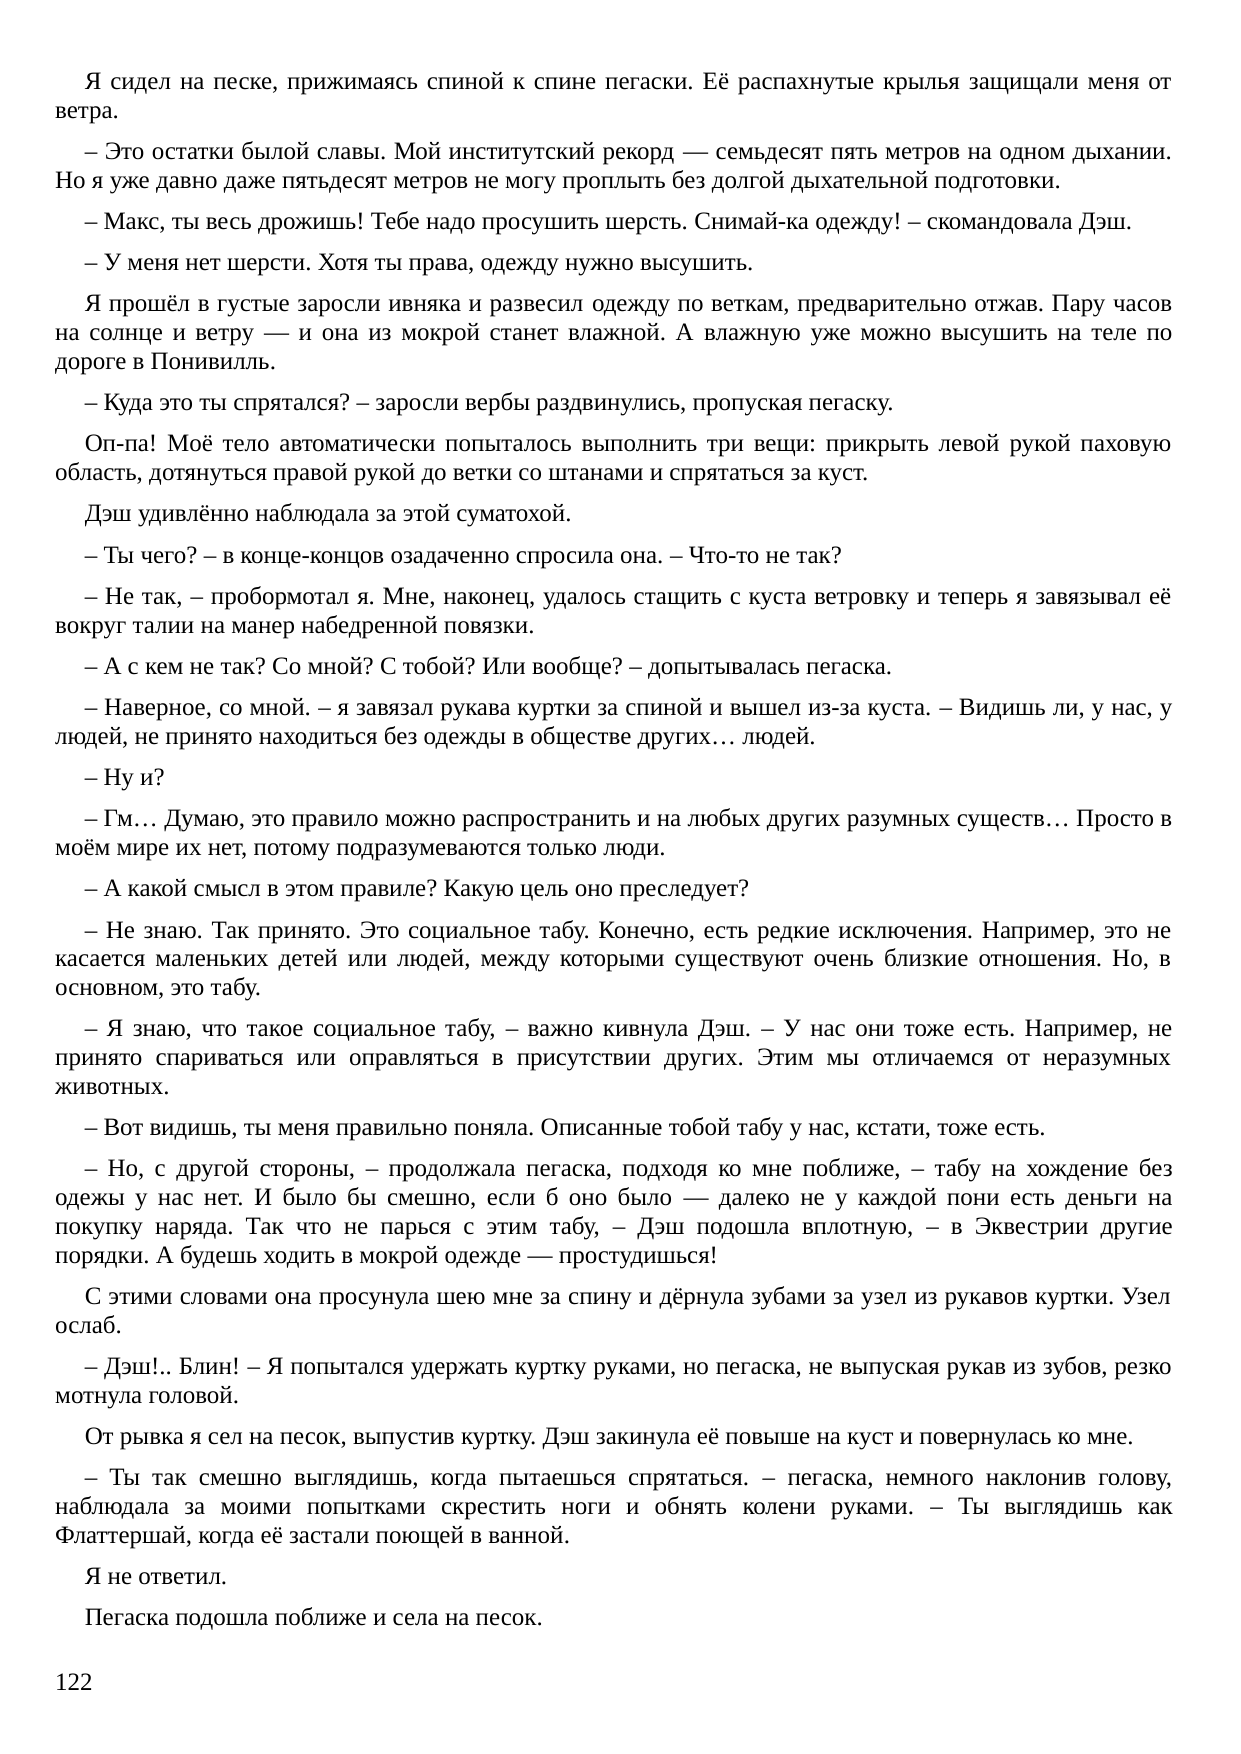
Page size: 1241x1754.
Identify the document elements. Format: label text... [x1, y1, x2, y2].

text – Куда это ты спрятался? – заросли вербы раздвинулись, пропуская пегаску. [55, 387, 1173, 416]
text – А с кем не так? Со мной? С тобой? Или вообще? – допытывалась пегаска. [55, 651, 1173, 680]
text Оп-па! Моё тело автоматически попыталось выполнить три вещи: прикрыть левой рукой паховую область, дотянуться правой рукой до ветки со штанами и спрятаться за куст. [55, 428, 1173, 486]
text – Ну и? [55, 762, 1173, 791]
text – Не знаю. Так принято. Это социальное табу. Конечно, есть редкие исключения. Например, это не касается маленьких детей или людей, между которыми существуют очень близкие отношения. Но, в основном, это табу. [55, 915, 1173, 1001]
text Я прошёл в густые заросли ивняка и развесил одежду по веткам, предварительно отжав. Пару часов на солнце и ветру — и она из мокрой станет влажной. А влажную уже можно высушить на теле по дороге в Понивилль. [55, 288, 1173, 375]
text Пегаска подошла поближе и села на песок. [55, 1602, 1173, 1631]
text – Дэш!.. Блин! – Я попытался удержать куртку руками, но пегаска, не выпуская рукав из зубов, резко мотнула головой. [55, 1351, 1173, 1408]
text – Я знаю, что такое социальное табу, – важно кивнула Дэш. – У нас они тоже есть. Например, не принято спариваться или оправляться в присутствии других. Этим мы отличаемся от неразумных животных. [55, 1013, 1173, 1100]
text – Гм… Думаю, это правило можно распространить и на любых других разумных существ… Просто в моём мире их нет, потому подразумеваются только люди. [55, 803, 1173, 861]
text Я не ответил. [55, 1561, 1173, 1590]
text Я сидел на песке, прижимаясь спиной к спине пегаски. Её распахнутые крылья защищали меня от ветра. [55, 66, 1173, 123]
text С этими словами она просунула шею мне за спину и дёрнула зубами за узел из рукавов куртки. Узел ослаб. [55, 1281, 1173, 1338]
text Дэш удивлённо наблюдала за этой суматохой. [55, 498, 1173, 527]
text – Наверное, со мной. – я завязал рукава куртки за спиной и вышел из-за куста. – Видишь ли, у нас, у людей, не принято находиться без одежды в обществе других… людей. [55, 692, 1173, 750]
text – Не так, – пробормотал я. Мне, наконец, удалось стащить с куста ветровку и теперь я завязывал её вокруг талии на манер набедренной повязки. [55, 581, 1173, 638]
text – Ты так смешно выглядишь, когда пытаешься спрятаться. – пегаска, немного наклонив голову, наблюдала за моими попытками скрестить ноги и обнять колени руками. – Ты выглядишь как Флаттершай, когда её застали поющей в ванной. [55, 1462, 1173, 1548]
text – Вот видишь, ты меня правильно поняла. Описанные тобой табу у нас, кстати, тоже есть. [55, 1112, 1173, 1141]
text От рывка я сел на песок, выпустив куртку. Дэш закинула её повыше на куст и повернулась ко мне. [55, 1421, 1173, 1450]
text – Ты чего? – в конце-концов озадаченно спросила она. – Что-то не так? [55, 540, 1173, 568]
text – У меня нет шерсти. Хотя ты права, одежду нужно высушить. [55, 247, 1173, 276]
text – А какой смысл в этом правиле? Какую цель оно преследует? [55, 873, 1173, 902]
text – Это остатки былой славы. Мой институтский рекорд — семьдесят пять метров на одном дыхании. Но я уже давно даже пятьдесят метров не могу проплыть без долгой дыхательной подготовки. [55, 136, 1173, 193]
text – Макс, ты весь дрожишь! Тебе надо просушить шерсть. Снимай-ка одежду! – скомандовала Дэш. [55, 206, 1173, 235]
text – Но, с другой стороны, – продолжала пегаска, подходя ко мне поближе, – табу на хождение без одежы у нас нет. И было бы смешно, если б оно было — далеко не у каждой пони есть деньги на покупку наряда. Так что не парься с этим табу, – Дэш подошла вплотную, – в Эквестрии другие порядки. А будешь ходить в мокрой одежде — простудишься! [55, 1153, 1173, 1268]
